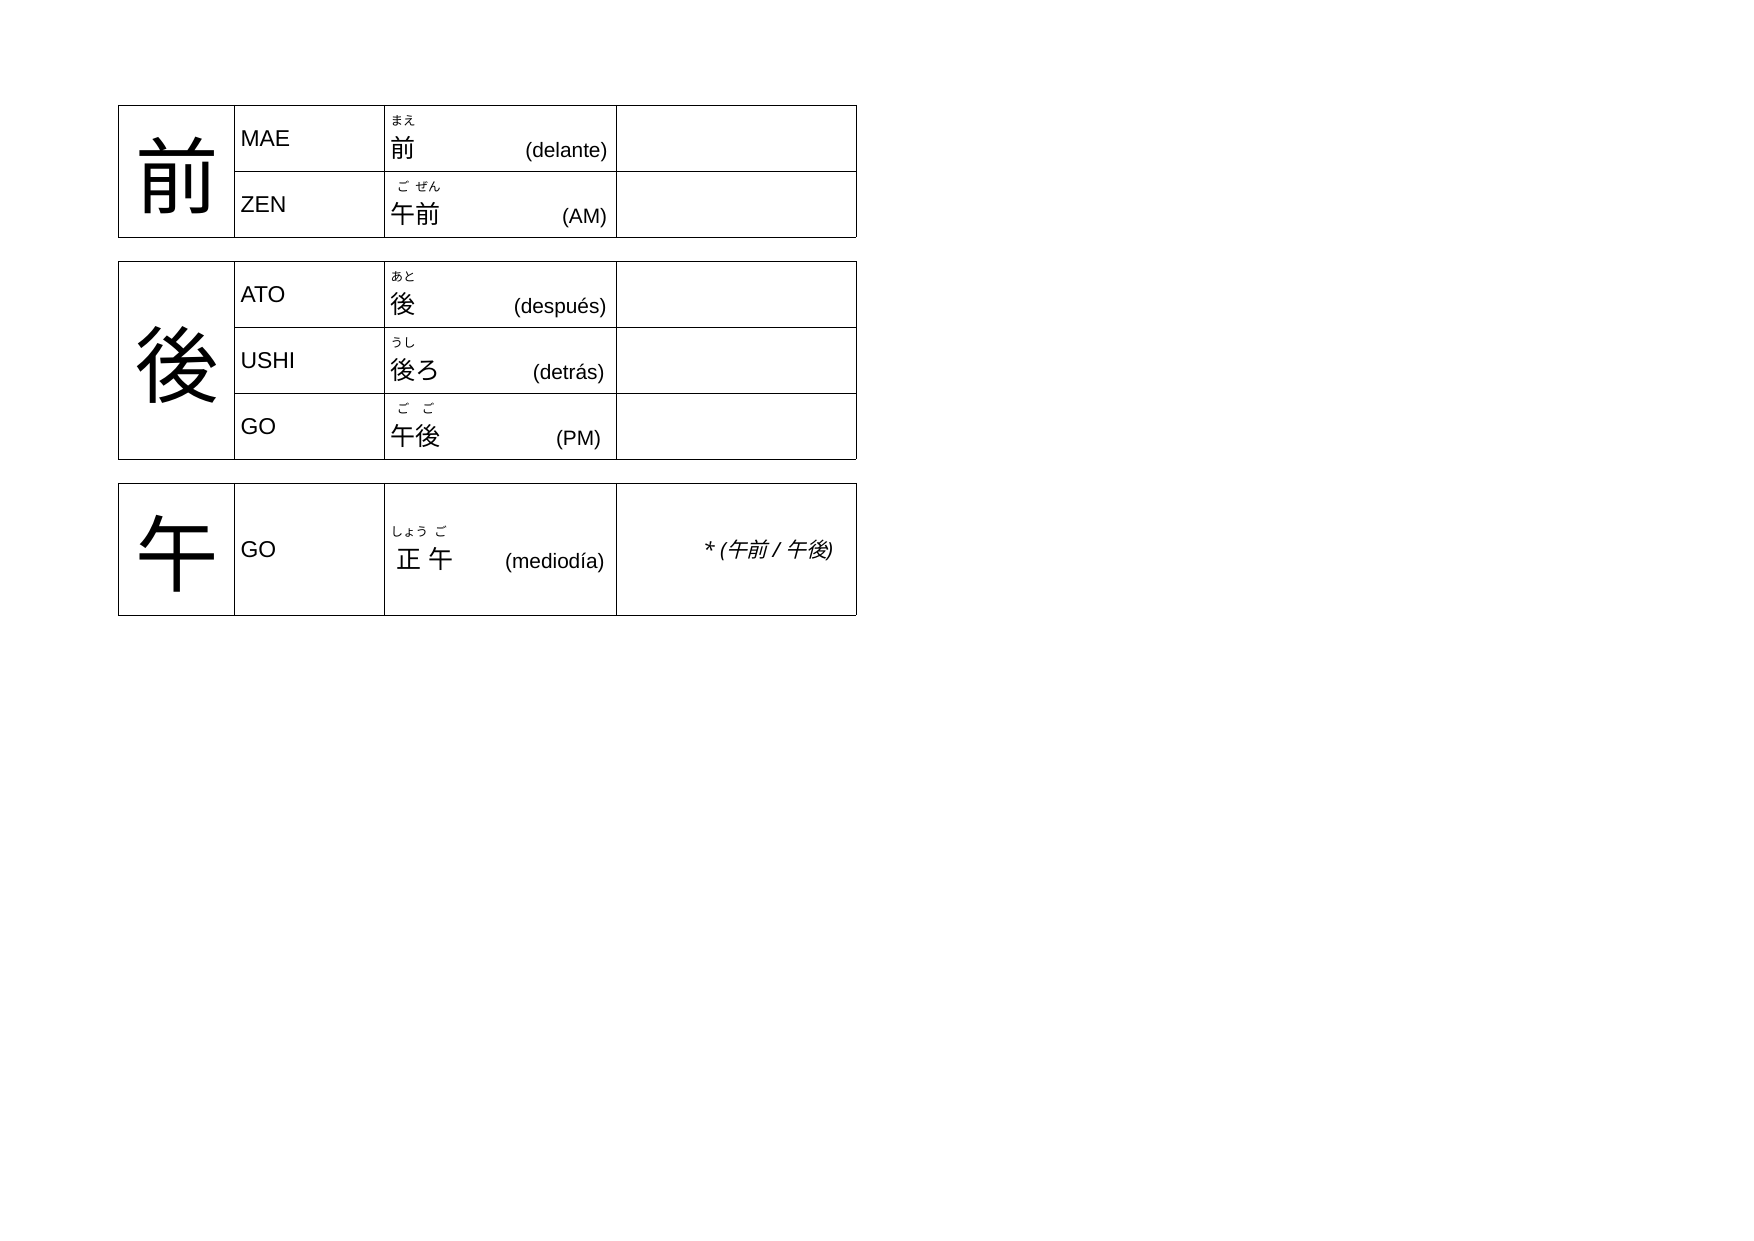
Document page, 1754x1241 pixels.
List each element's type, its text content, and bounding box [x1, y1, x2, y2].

table_cell ZEN [235, 172, 384, 237]
table_header ATO [235, 262, 384, 327]
table_header 正しょう午ご (mediodía) [385, 484, 616, 615]
table_header 後 [119, 262, 234, 459]
table_header GO [235, 484, 384, 615]
table_cell [617, 394, 856, 459]
table_cell 午ご前ぜん (AM) [385, 172, 616, 237]
table_header 後あと (después) [385, 262, 616, 327]
table_cell [617, 172, 856, 237]
table_cell GO [235, 394, 384, 459]
table_cell 午ご後ご (PM) [385, 394, 616, 459]
table_header MAE [235, 106, 384, 171]
table_header [617, 262, 856, 327]
table_header 前 [119, 106, 234, 237]
table_cell 後うしろ (detrás) [385, 328, 616, 393]
table_header [617, 106, 856, 171]
table_cell [617, 328, 856, 393]
table_header 前まえ (delante) [385, 106, 616, 171]
table_cell USHI [235, 328, 384, 393]
table_header 午 [119, 484, 234, 615]
table_header * (午前 / 午後) [617, 484, 856, 615]
